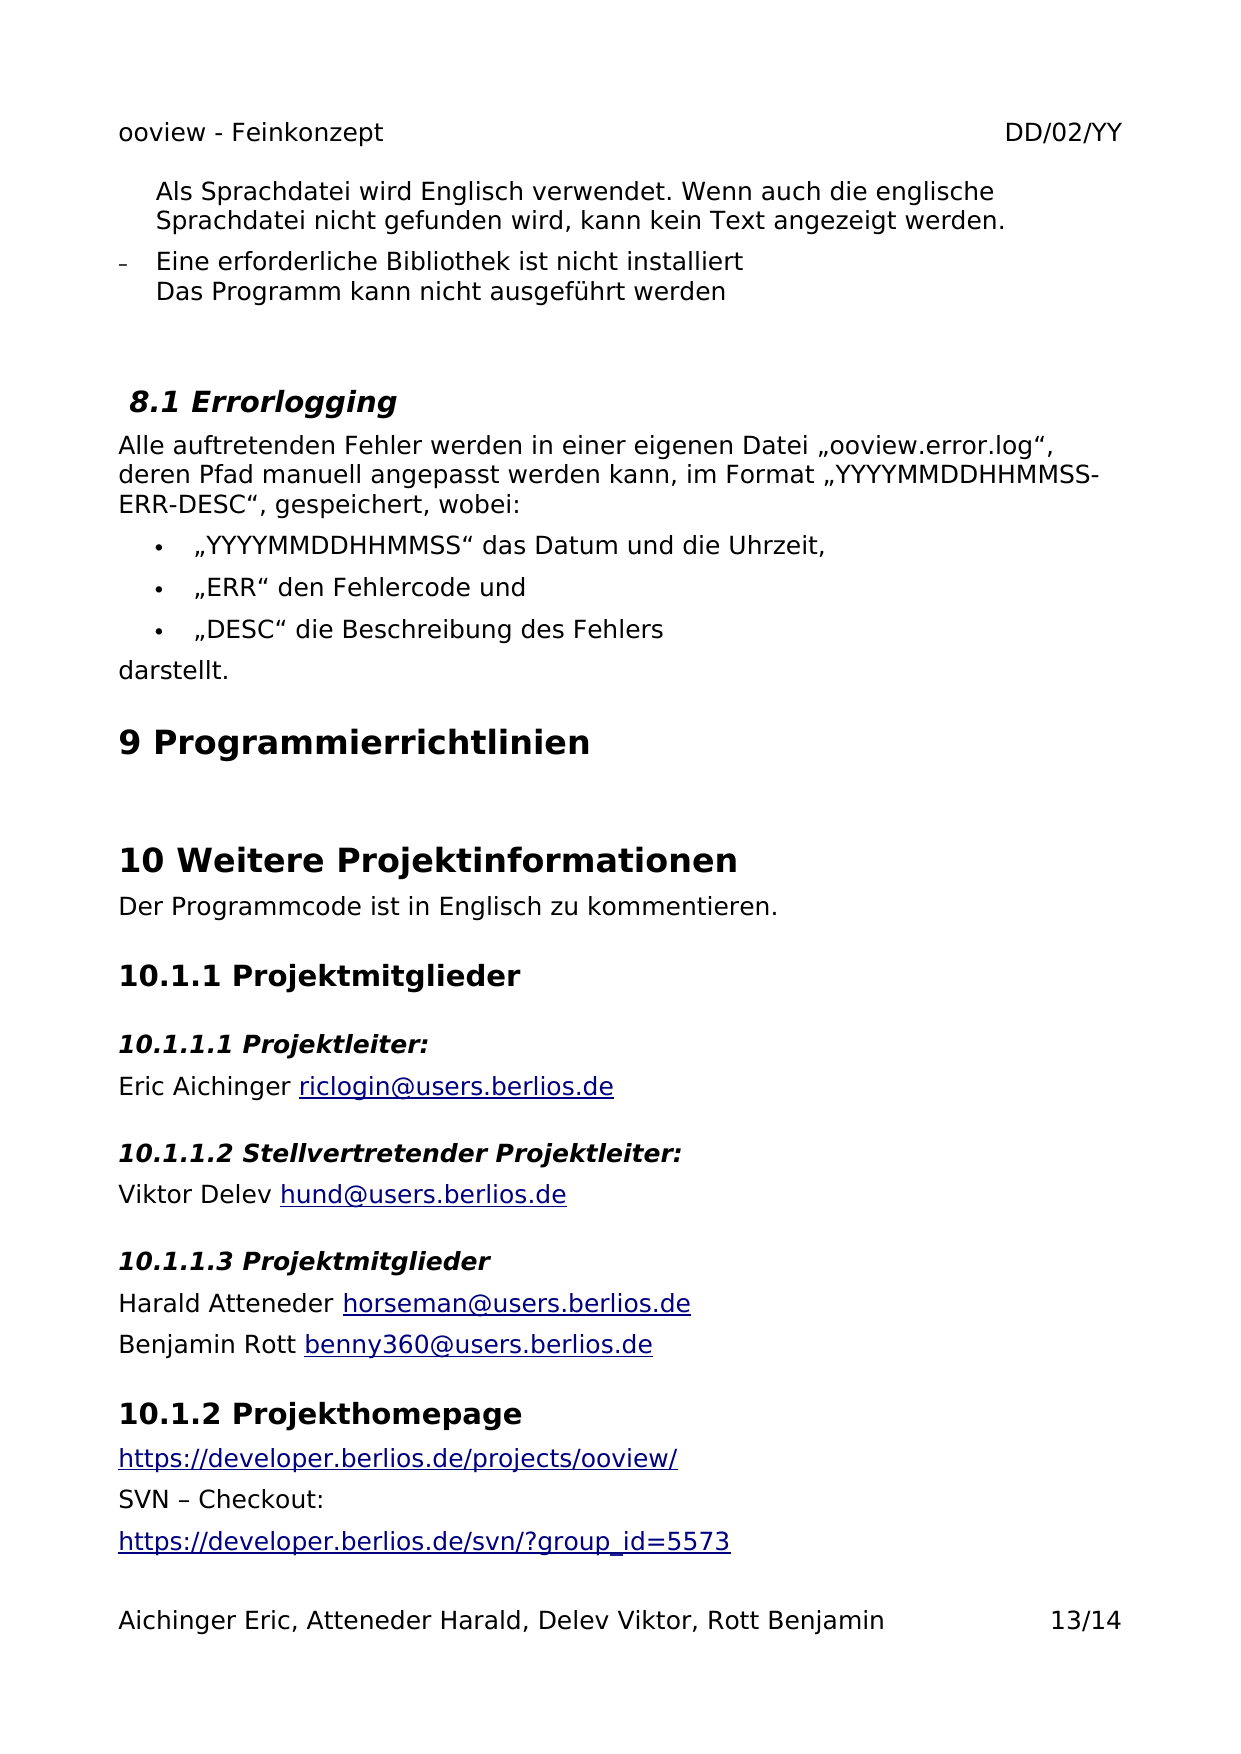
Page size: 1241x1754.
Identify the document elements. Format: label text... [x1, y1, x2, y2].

list „ERR“ den Fehlercode und [156, 573, 1122, 602]
text Benjamin Rott benny360@users.berlios.de [118, 1331, 1122, 1360]
subtitle Projektleiter: [118, 1031, 1122, 1060]
list Eine erforderliche Bibliothek ist nicht installiert Das Programm kann nicht ausgeführt werden [118, 248, 1122, 306]
text https://developer.berlios.de/svn/?group_id=5573 [118, 1527, 1122, 1556]
text https://developer.berlios.de/projects/ooview/ [118, 1444, 1122, 1473]
subtitle Stellvertretender Projektleiter: [118, 1139, 1122, 1168]
subtitle Weitere Projektinformationen [118, 841, 1122, 880]
list „DESC“ die Beschreibung des Fehlers [156, 615, 1122, 644]
subtitle Programmierrichtlinien [118, 723, 1122, 762]
list Als Sprachdatei wird Englisch verwendet. Wenn auch die englische Sprachdatei nicht gefunden wird, kann kein Text angezeigt werden. [118, 177, 1122, 235]
subtitle Projekthomepage [118, 1397, 1122, 1431]
text SVN – Checkout: [118, 1486, 1122, 1515]
list „YYYYMMDDHHMMSS“ das Datum und die Uhrzeit, [156, 532, 1122, 561]
text Viktor Delev hund@users.berlios.de [118, 1181, 1122, 1210]
subtitle Projektmitglieder [118, 959, 1122, 993]
text Der Programmcode ist in Englisch zu kommentieren. [118, 893, 1122, 922]
subtitle Errorlogging [118, 385, 1122, 419]
text Eric Aichinger riclogin@users.berlios.de [118, 1072, 1122, 1102]
subtitle Projektmitglieder [118, 1247, 1122, 1277]
text Harald Atteneder horseman@users.berlios.de [118, 1289, 1122, 1318]
text Alle auftretenden Fehler werden in einer eigenen Datei „ooview.error.log“, deren Pfad manuell angepasst werden kann, im Format „YYYYMMDDHHMMSS-ERR-DESC“, gespeichert, wobei: [118, 432, 1122, 519]
text darstellt. [118, 657, 1122, 686]
